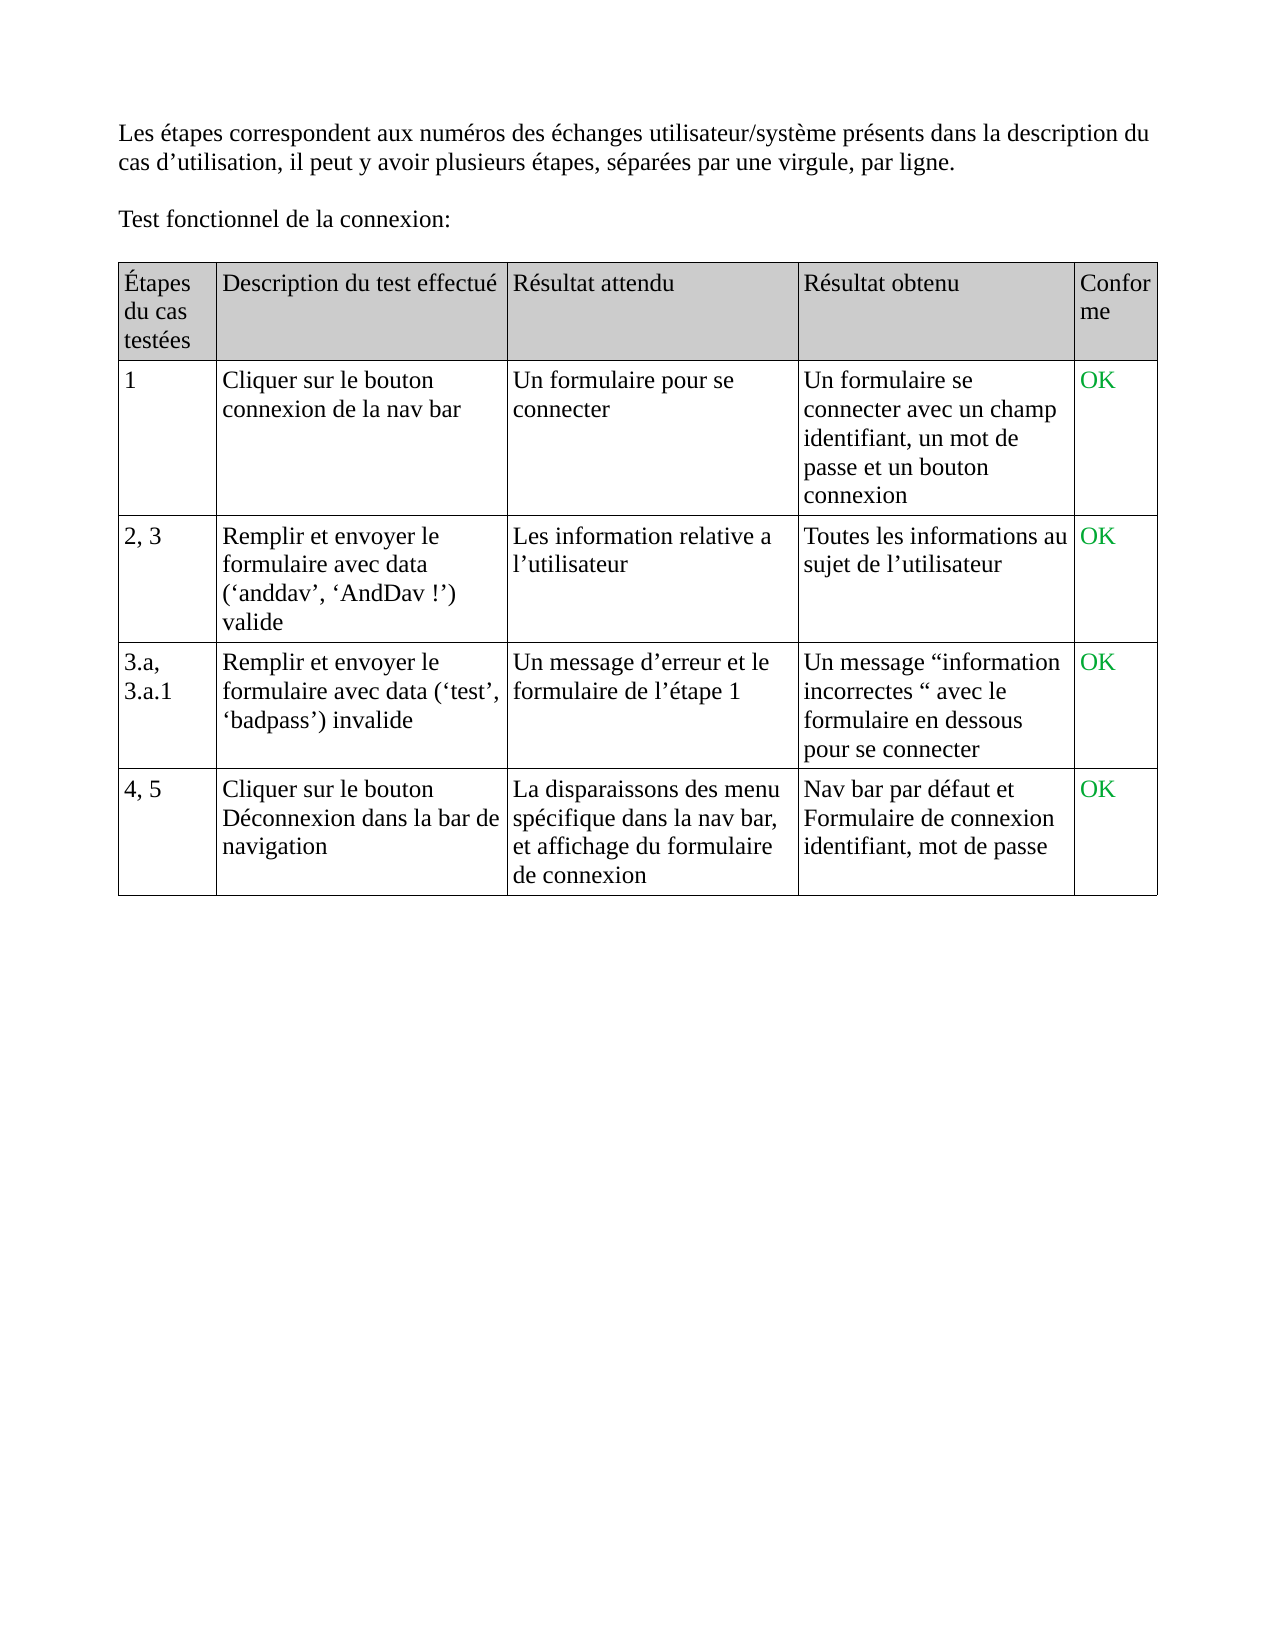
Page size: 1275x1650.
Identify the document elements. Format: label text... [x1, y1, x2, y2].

table_cell 1 [119, 361, 216, 515]
table_cell Un message d’erreur et le formulaire de l’étape 1 [508, 643, 798, 768]
table_cell Un formulaire se connecter avec un champ identifiant, un mot de passe et un bouton connexion [799, 361, 1074, 515]
table_header Conforme [1075, 263, 1157, 360]
table_cell La disparaissons des menu spécifique dans la nav bar, et affichage du formulaire de connexion [508, 769, 798, 895]
table_cell Un message “information incorrectes “ avec le formulaire en dessous pour se connecter [799, 643, 1074, 768]
text Test fonctionnel de la connexion: [118, 204, 1157, 233]
table_header Étapes du cas testées [119, 263, 216, 360]
table_cell Nav bar par défaut et Formulaire de connexion identifiant, mot de passe [799, 769, 1074, 895]
table_cell Remplir et envoyer le formulaire avec data (‘anddav’, ‘AndDav !’) valide [217, 516, 507, 642]
table_cell Un formulaire pour se connecter [508, 361, 798, 515]
table_cell 2, 3 [119, 516, 216, 642]
table_cell Remplir et envoyer le formulaire avec data (‘test’, ‘badpass’) invalide [217, 643, 507, 768]
table_cell OK [1075, 643, 1157, 768]
table_cell OK [1075, 769, 1157, 895]
table_cell Toutes les informations au sujet de l’utilisateur [799, 516, 1074, 642]
table_cell 3.a, 3.a.1 [119, 643, 216, 768]
table_cell Cliquer sur le bouton Déconnexion dans la bar de navigation [217, 769, 507, 895]
text Les étapes correspondent aux numéros des échanges utilisateur/système présents dans la description du cas d’utilisation, il peut y avoir plusieurs étapes, séparées par une virgule, par ligne. [118, 118, 1157, 176]
table_cell Cliquer sur le bouton connexion de la nav bar [217, 361, 507, 515]
table_header Description du test effectué [217, 263, 507, 360]
table_cell 4, 5 [119, 769, 216, 895]
table_cell Les information relative a l’utilisateur [508, 516, 798, 642]
table_cell OK [1075, 516, 1157, 642]
table_header Résultat attendu [508, 263, 798, 360]
table_header Résultat obtenu [799, 263, 1074, 360]
table_cell OK [1075, 361, 1157, 515]
